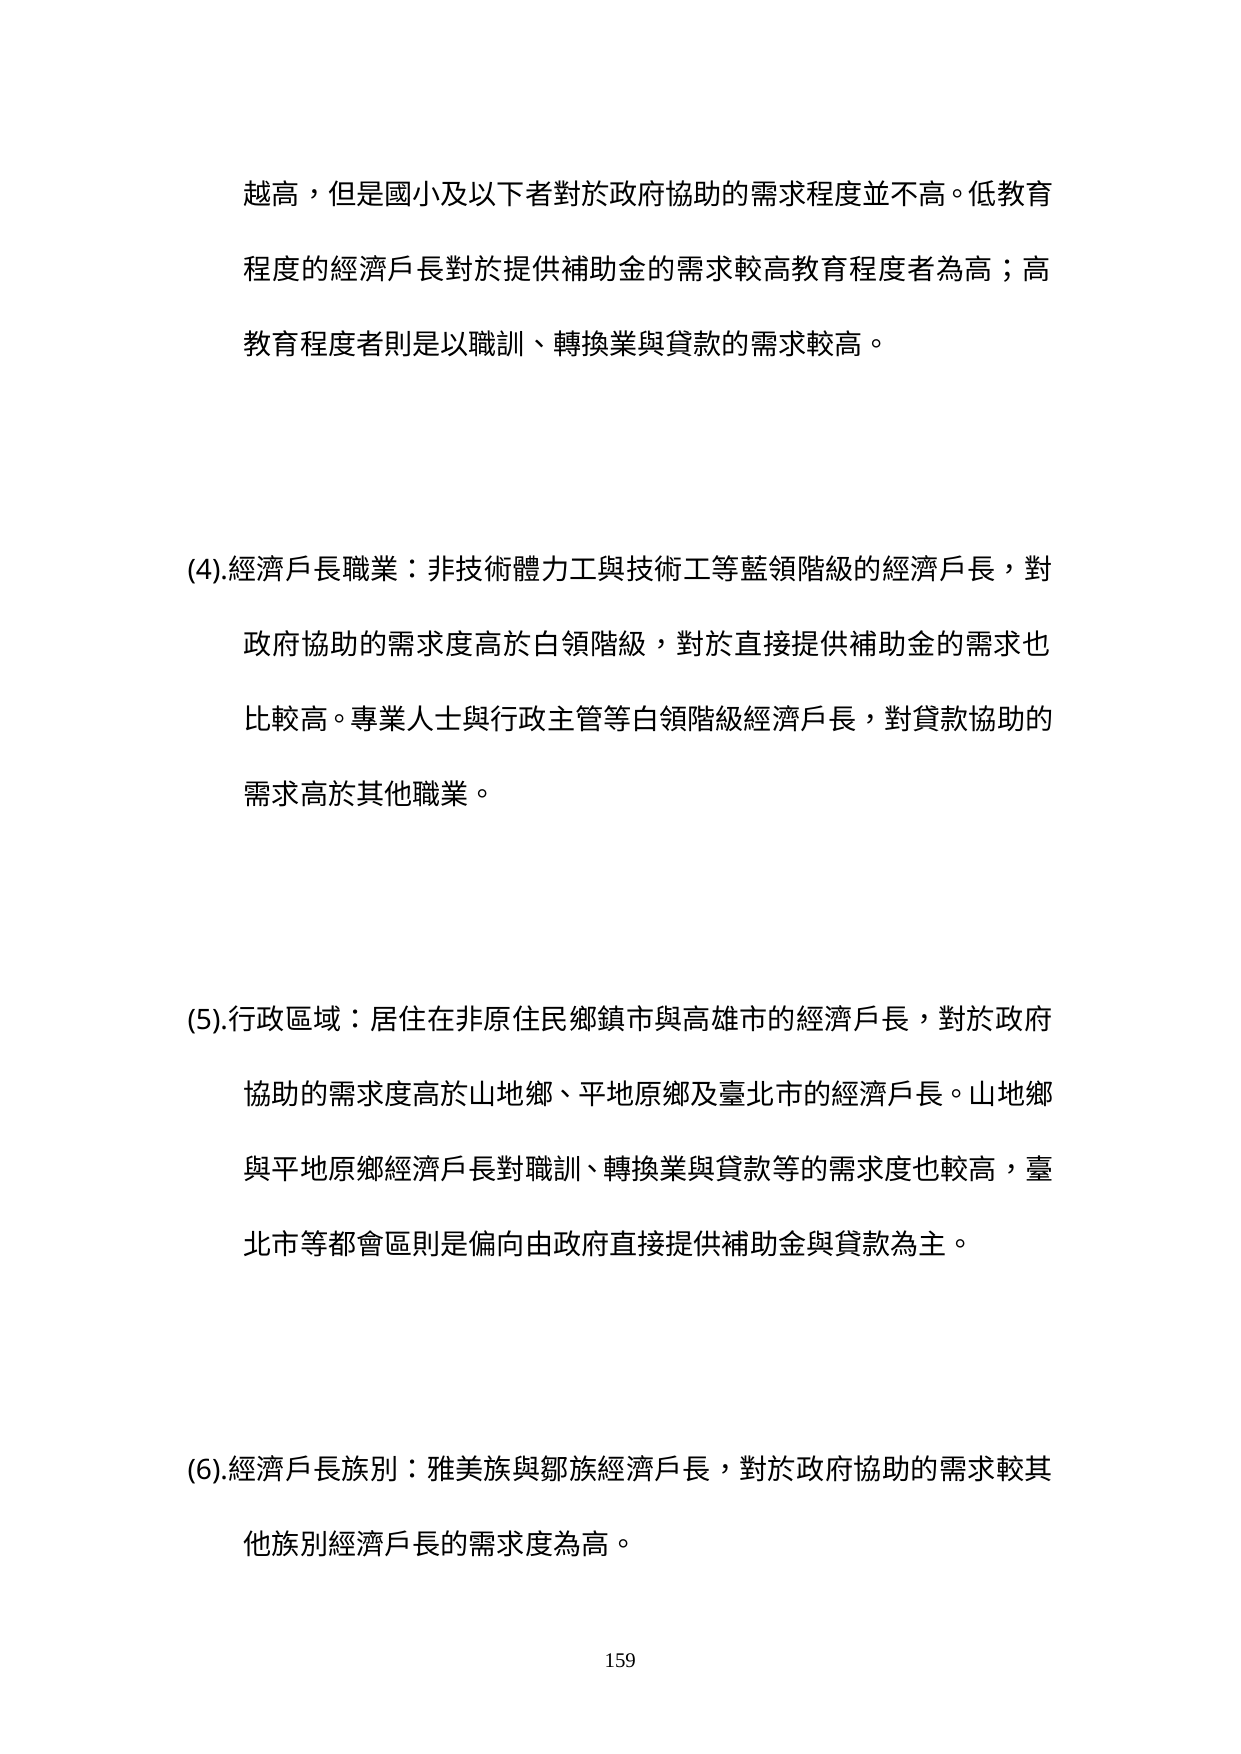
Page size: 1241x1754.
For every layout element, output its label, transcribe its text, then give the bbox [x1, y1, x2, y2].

text (6).經濟戶長族別：雅美族與鄒族經濟戶長，對於政府協助的需求較其他族別經濟戶長的需求度為高。 [187, 1425, 1053, 1575]
text 越高，但是國小及以下者對於政府協助的需求程度並不高。低教育程度的經濟戶長對於提供補助金的需求較高教育程度者為高；高教育程度者則是以職訓、轉換業與貸款的需求較高。 [187, 150, 1053, 375]
text (4).經濟戶長職業：非技術體力工與技術工等藍領階級的經濟戶長，對政府協助的需求度高於白領階級，對於直接提供補助金的需求也比較高。專業人士與行政主管等白領階級經濟戶長，對貸款協助的需求高於其他職業。 [187, 525, 1053, 825]
text (5).行政區域：居住在非原住民鄉鎮市與高雄市的經濟戶長，對於政府協助的需求度高於山地鄉、平地原鄉及臺北市的經濟戶長。山地鄉與平地原鄉經濟戶長對職訓、轉換業與貸款等的需求度也較高，臺北市等都會區則是偏向由政府直接提供補助金與貸款為主。 [187, 975, 1053, 1275]
